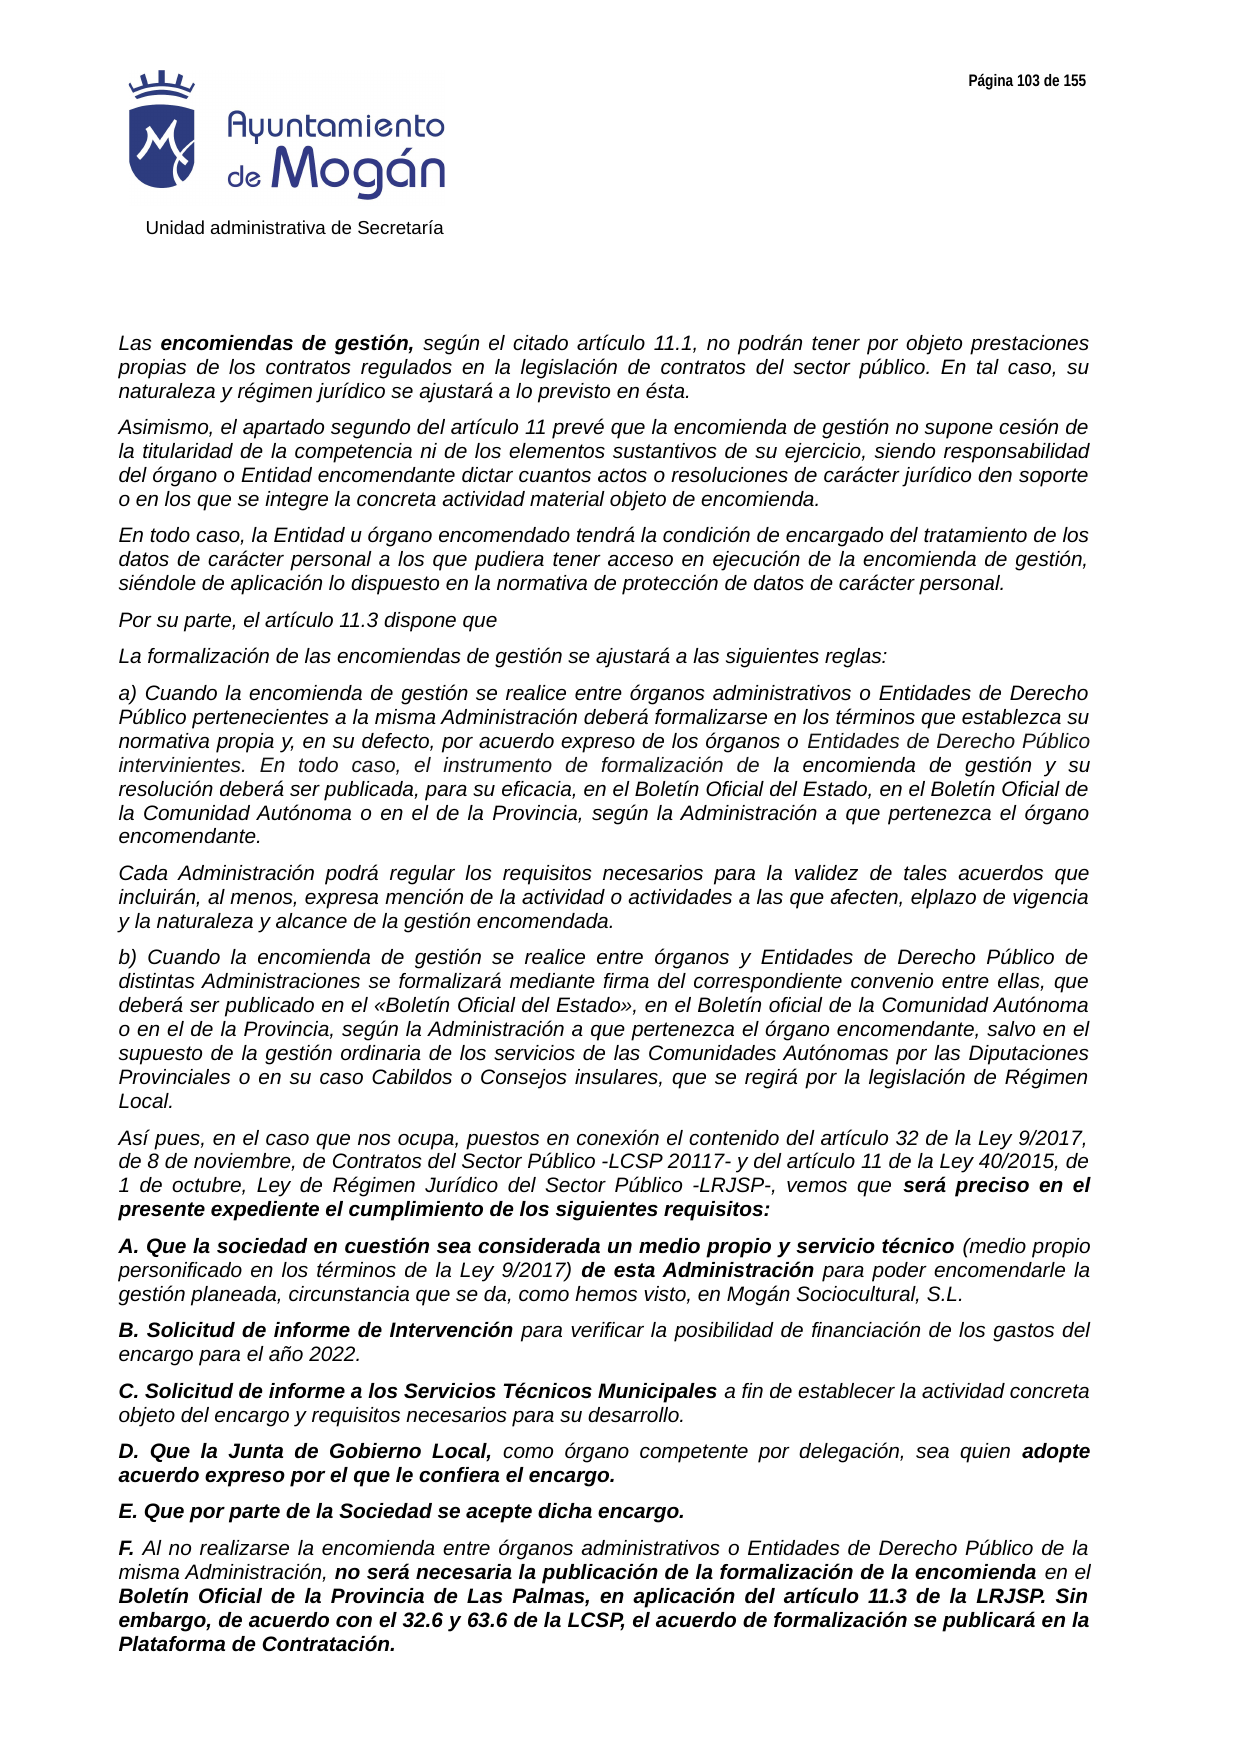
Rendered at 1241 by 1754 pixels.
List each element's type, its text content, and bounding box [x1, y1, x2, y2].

text En todo caso, la Entidad u órgano encomendado tendrá la condición de encargado del tratamiento de los datos de carácter personal a los que pudiera tener acceso en ejecución de la encomienda de gestión, siéndole de aplicación lo dispuesto en la normativa de protección de datos de carácter personal. [118, 523, 1092, 595]
text B. Solicitud de informe de Intervención para verificar la posibilidad de financiación de los gastos del encargo para el año 2022. [118, 1318, 1092, 1366]
text Asimismo, el apartado segundo del artículo 11 prevé que la encomienda de gestión no supone cesión de la titularidad de la competencia ni de los elementos sustantivos de su ejercicio, siendo responsabilidad del órgano o Entidad encomendante dictar cuantos actos o resoluciones de carácter jurídico den soporte o en los que se integre la concreta actividad material objeto de encomienda. [118, 415, 1092, 511]
text A. Que la sociedad en cuestión sea considerada un medio propio y servicio técnico (medio propio personificado en los términos de la Ley 9/2017) de esta Administración para poder encomendarle la gestión planeada, circunstancia que se da, como hemos visto, en Mogán Sociocultural, S.L. [118, 1234, 1092, 1306]
text Las encomiendas de gestión, según el citado artículo 11.1, no podrán tener por objeto prestaciones propias de los contratos regulados en la legislación de contratos del sector público. En tal caso, su naturaleza y régimen jurídico se ajustará a lo previsto en ésta. [118, 331, 1092, 402]
text D. Que la Junta de Gobierno Local, como órgano competente por delegación, sea quien adopte acuerdo expreso por el que le confiera el encargo. [118, 1439, 1092, 1487]
text Cada Administración podrá regular los requisitos necesarios para la validez de tales acuerdos que incluirán, al menos, expresa mención de la actividad o actividades a las que afecten, elplazo de vigencia y la naturaleza y alcance de la gestión encomendada. [118, 861, 1092, 933]
picture [128, 70, 445, 206]
text La formalización de las encomiendas de gestión se ajustará a las siguientes reglas: [118, 644, 1092, 668]
text b) Cuando la encomienda de gestión se realice entre órganos y Entidades de Derecho Público de distintas Administraciones se formalizará mediante firma del correspondiente convenio entre ellas, que deberá ser publicado en el «Boletín Oficial del Estado», en el Boletín oficial de la Comunidad Autónoma o en el de la Provincia, según la Administración a que pertenezca el órgano encomendante, salvo en el supuesto de la gestión ordinaria de los servicios de las Comunidades Autónomas por las Diputaciones Provinciales o en su caso Cabildos o Consejos insulares, que se regirá por la legislación de Régimen Local. [118, 945, 1092, 1113]
text a) Cuando la encomienda de gestión se realice entre órganos administrativos o Entidades de Derecho Público pertenecientes a la misma Administración deberá formalizarse en los términos que establezca su normativa propia y, en su defecto, por acuerdo expreso de los órganos o Entidades de Derecho Público intervinientes. En todo caso, el instrumento de formalización de la encomienda de gestión y su resolución deberá ser publicada, para su eficacia, en el Boletín Oficial del Estado, en el Boletín Oficial de la Comunidad Autónoma o en el de la Provincia, según la Administración a que pertenezca el órgano encomendante. [118, 681, 1092, 848]
text F. Al no realizarse la encomienda entre órganos administrativos o Entidades de Derecho Público de la misma Administración, no será necesaria la publicación de la formalización de la encomienda en el Boletín Oficial de la Provincia de Las Palmas, en aplicación del artículo 11.3 de la LRJSP. Sin embargo, de acuerdo con el 32.6 y 63.6 de la LCSP, el acuerdo de formalización se publicará en la Plataforma de Contratación. [118, 1536, 1092, 1656]
text E. Que por parte de la Sociedad se acepte dicha encargo. [118, 1499, 1092, 1523]
text Así pues, en el caso que nos ocupa, puestos en conexión el contenido del artículo 32 de la Ley 9/2017, de 8 de noviembre, de Contratos del Sector Público -LCSP 20117- y del artículo 11 de la Ley 40/2015, de 1 de octubre, Ley de Régimen Jurídico del Sector Público -LRJSP-, vemos que será preciso en el presente expediente el cumplimiento de los siguientes requisitos: [118, 1125, 1092, 1221]
text Por su parte, el artículo 11.3 dispone que [118, 608, 1092, 632]
text C. Solicitud de informe a los Servicios Técnicos Municipales a fin de establecer la actividad concreta objeto del encargo y requisitos necesarios para su desarrollo. [118, 1378, 1092, 1426]
